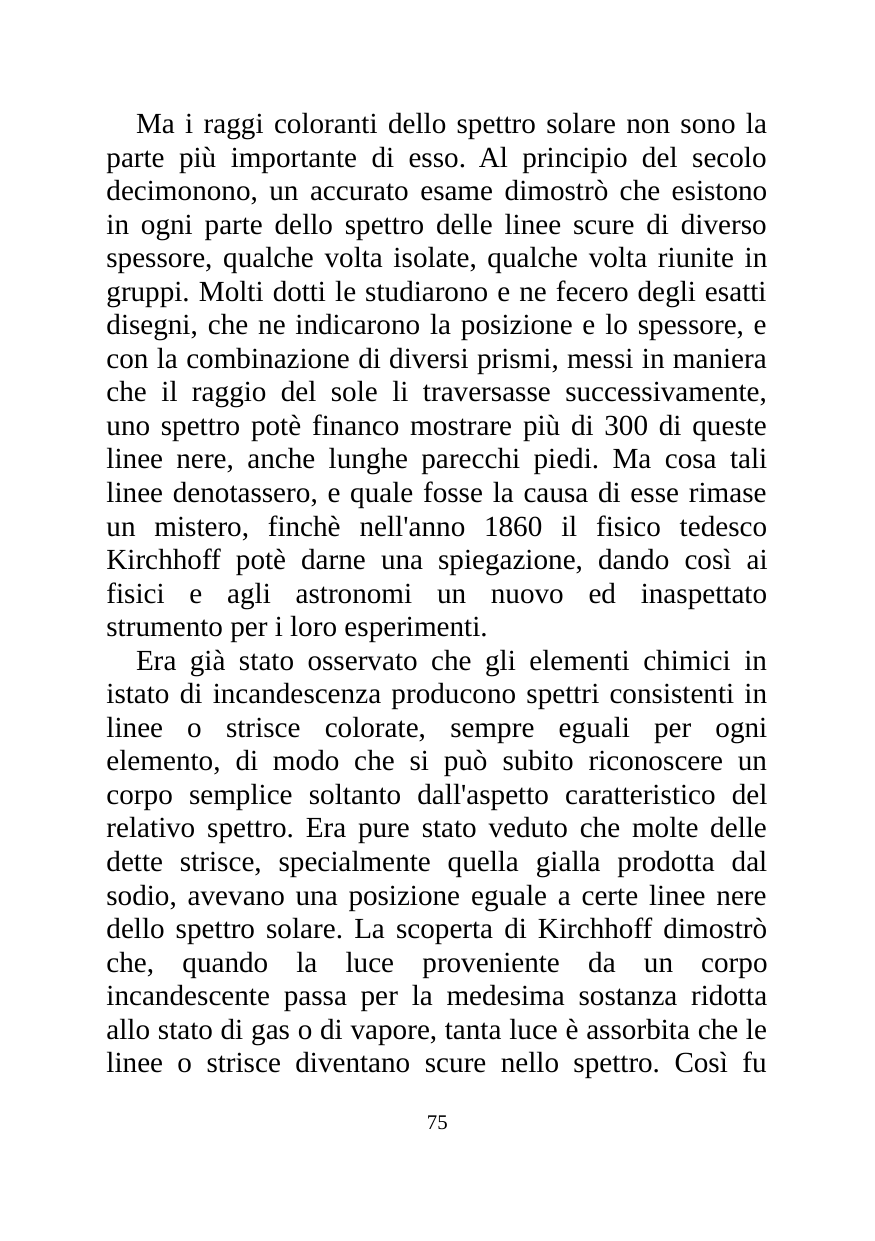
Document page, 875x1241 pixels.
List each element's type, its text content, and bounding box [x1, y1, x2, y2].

text Ma i raggi coloranti dello spettro solare non sono la parte più importante di esso. Al principio del secolo decimonono, un accurato esame dimostrò che esistono in ogni parte dello spettro delle linee scure di diverso spessore, qualche volta isolate, qualche volta riunite in gruppi. Molti dotti le studiarono e ne fecero degli esatti disegni, che ne indicarono la posizione e lo spessore, e con la combinazione di diversi prismi, messi in maniera che il raggio del sole li traversasse successivamente, uno spettro potè financo mostrare più di 300 di queste linee nere, anche lunghe parecchi piedi. Ma cosa tali linee denotassero, e quale fosse la causa di esse rimase un mistero, finchè nell'anno 1860 il fisico tedesco Kirchhoff potè darne una spiegazione, dando così ai fisici e agli astronomi un nuovo ed inaspettato strumento per i loro esperimenti. [106, 106, 768, 643]
text Era già stato osservato che gli elementi chimici in istato di incandescenza producono spettri consistenti in linee o strisce colorate, sempre eguali per ogni elemento, di modo che si può subito riconoscere un corpo semplice soltanto dall'aspetto caratteristico del relativo spettro. Era pure stato veduto che molte delle dette strisce, specialmente quella gialla prodotta dal sodio, avevano una posizione eguale a certe linee nere dello spettro solare. La scoperta di Kirchhoff dimostrò che, quando la luce proveniente da un corpo incandescente passa per la medesima sostanza ridotta allo stato di gas o di vapore, tanta luce è assorbita che le linee o strisce diventano scure nello spettro. Così fu [106, 643, 768, 1079]
